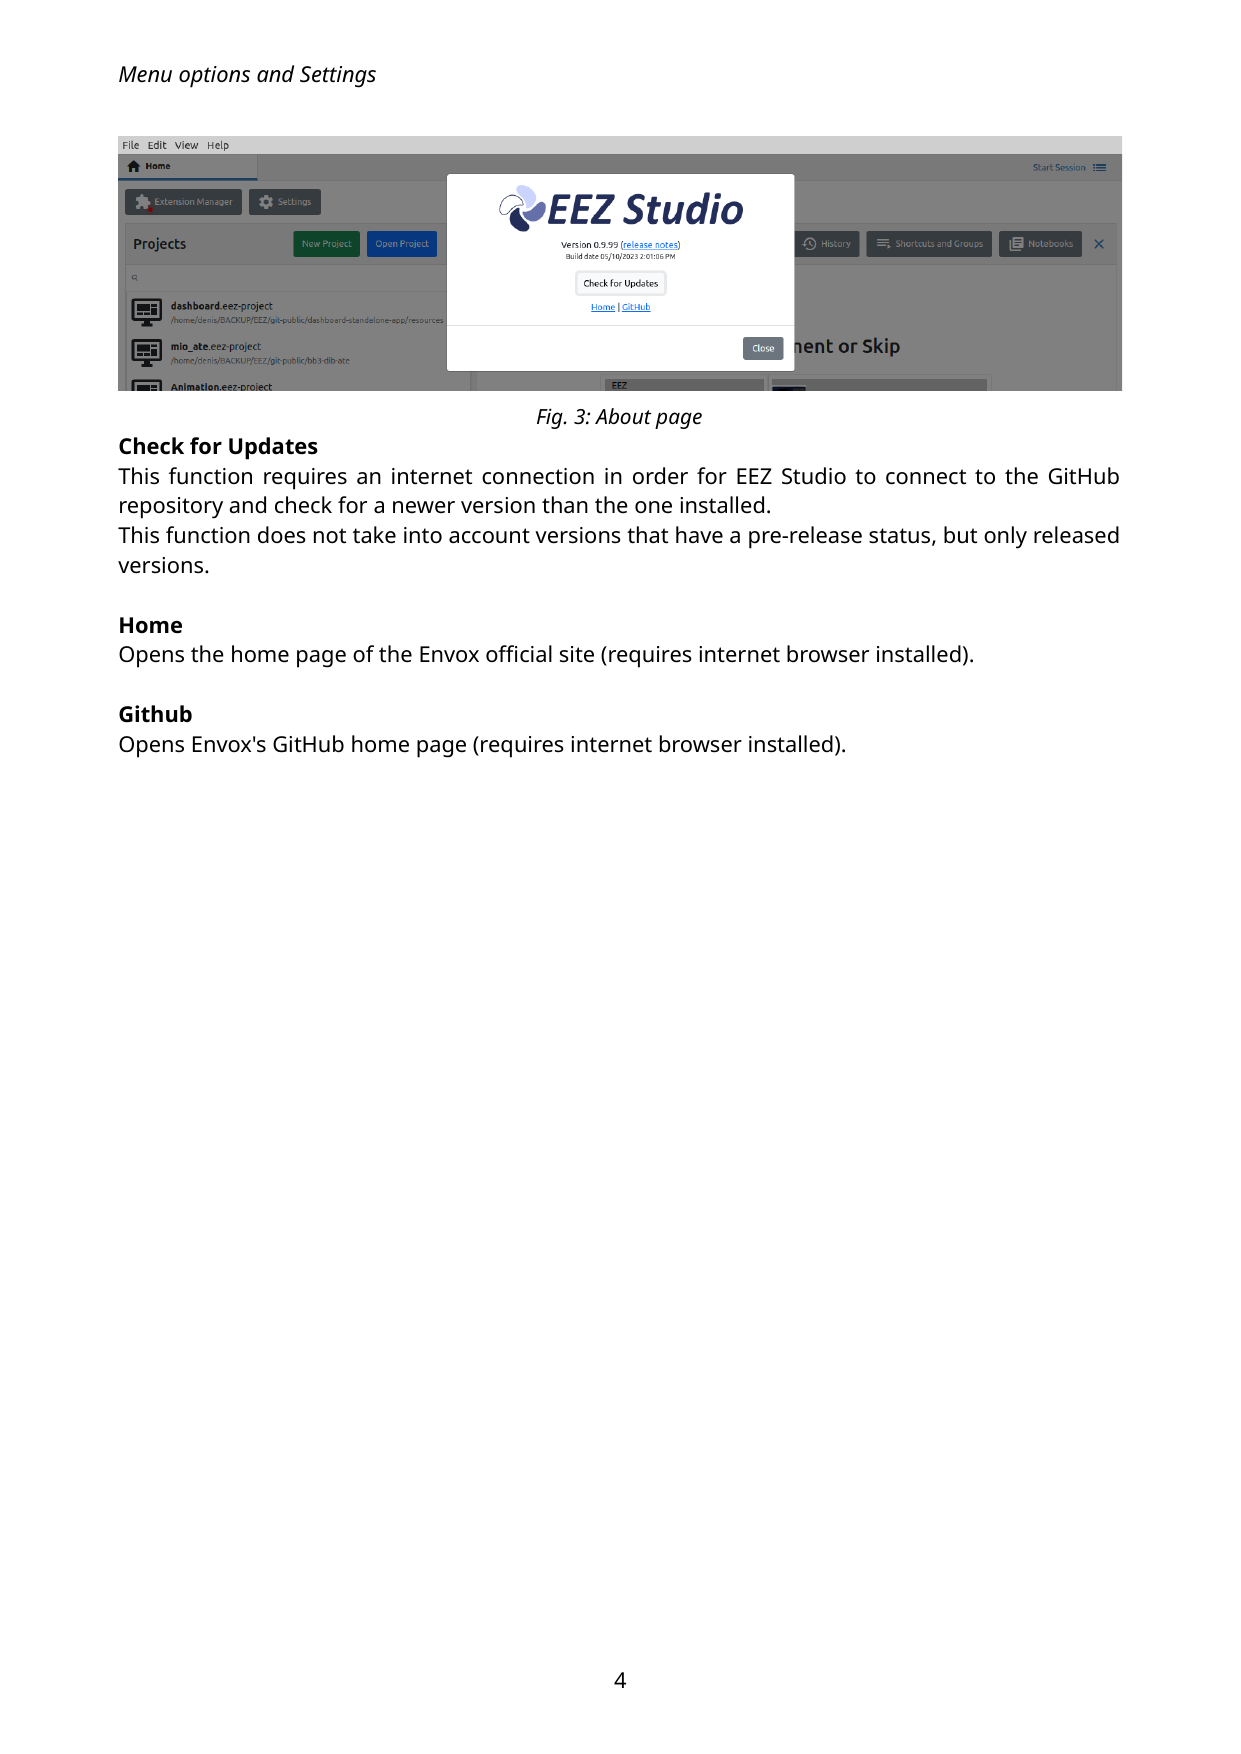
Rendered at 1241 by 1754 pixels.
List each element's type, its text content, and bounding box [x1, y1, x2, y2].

text Opens the home page of the Envox official site (requires internet browser installed). [118, 639, 1122, 669]
text Home [118, 610, 1122, 639]
text This function requires an internet connection in order for EEZ Studio to connect to the GitHub repository and check for a newer version than the one installed. [118, 461, 1122, 520]
picture [118, 136, 1123, 391]
text Fig. 3: About page [118, 391, 1122, 431]
text Opens Envox's GitHub home page (requires internet browser installed). [118, 729, 1122, 759]
text This function does not take into account versions that have a pre-release status, but only released versions. [118, 520, 1122, 580]
text Check for Updates [118, 431, 1122, 461]
text Github [118, 699, 1122, 729]
